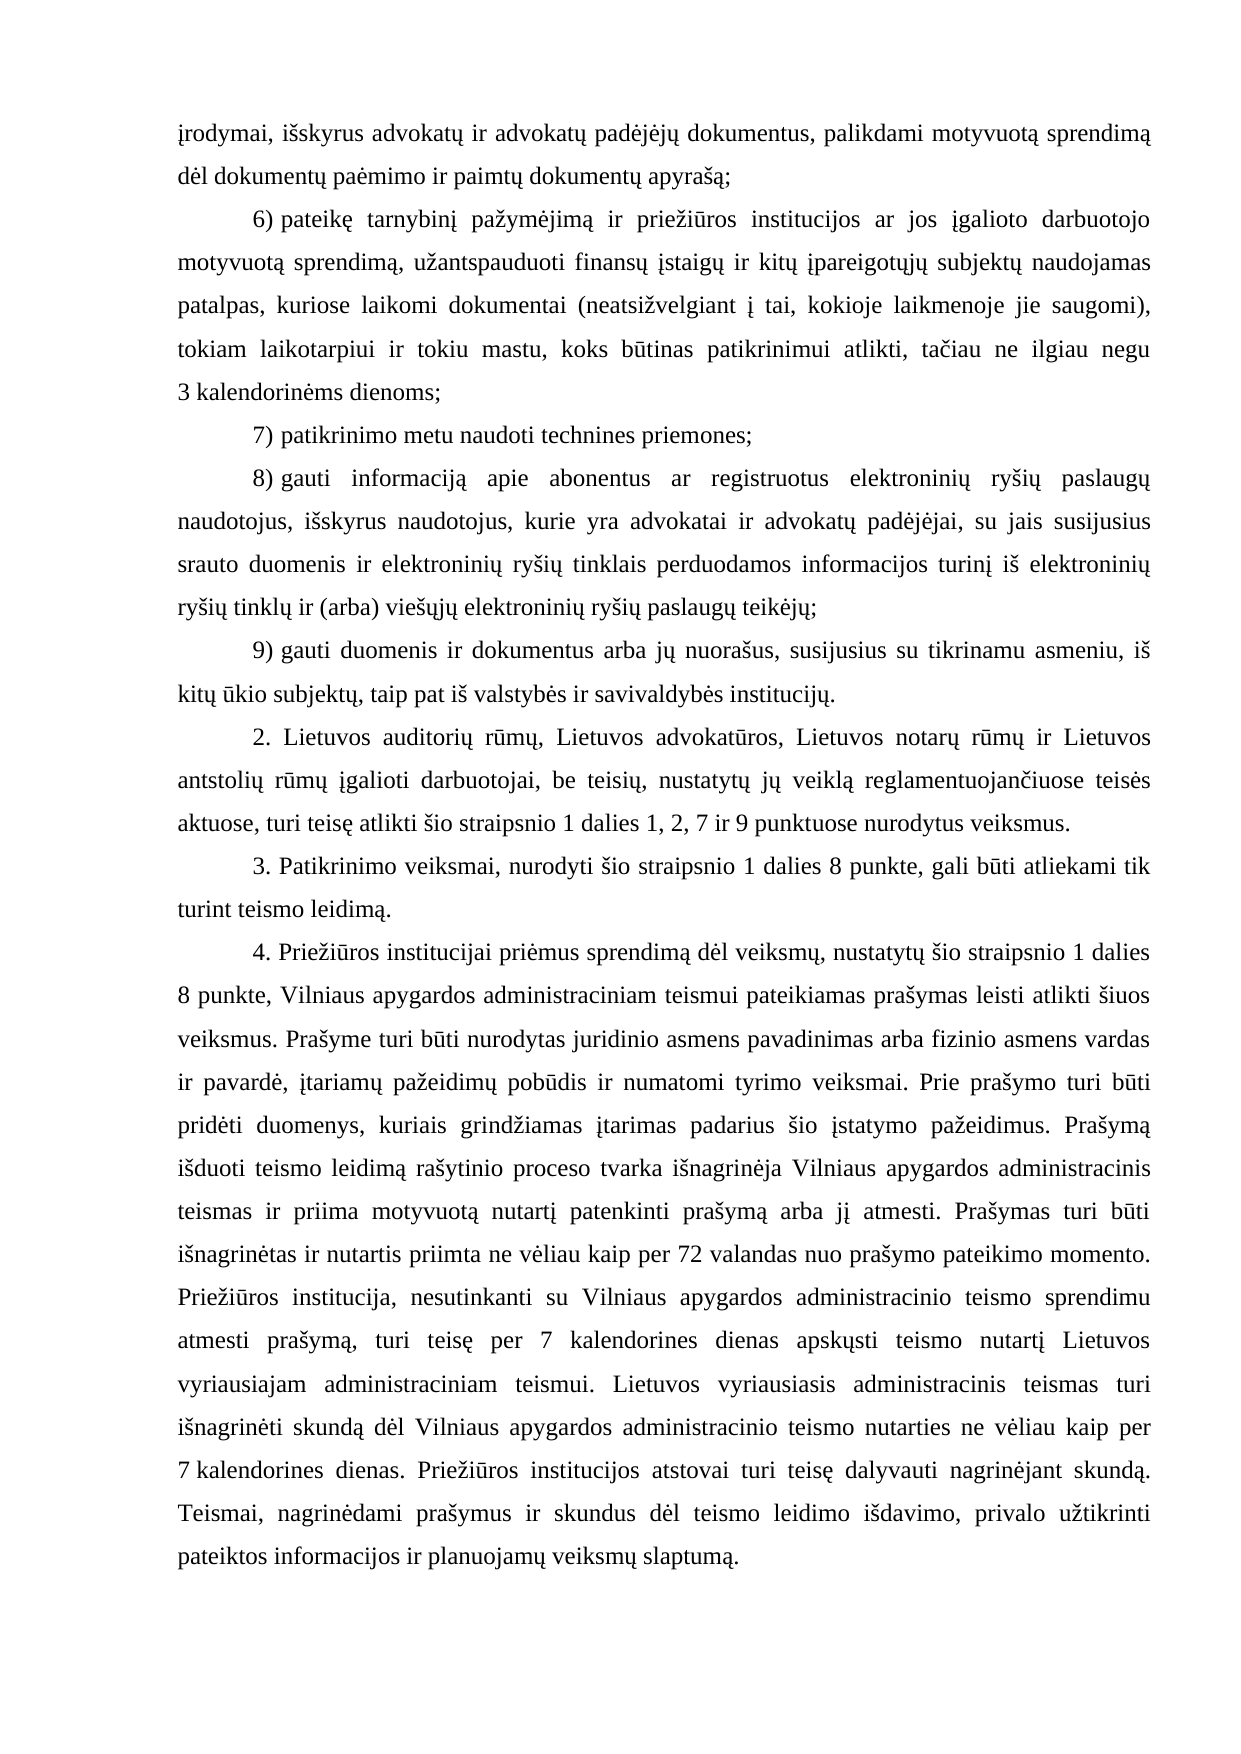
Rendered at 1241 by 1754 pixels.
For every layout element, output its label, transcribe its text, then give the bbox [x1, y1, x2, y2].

text įrodymai, išskyrus advokatų ir advokatų padėjėjų dokumentus, palikdami motyvuotą sprendimą dėl dokumentų paėmimo ir paimtų dokumentų apyrašą; [177, 118, 1152, 190]
text 7) patikrinimo metu naudoti technines priemones; [177, 420, 1152, 449]
text 2. Lietuvos auditorių rūmų, Lietuvos advokatūros, Lietuvos notarų rūmų ir Lietuvos antstolių rūmų įgalioti darbuotojai, be teisių, nustatytų jų veiklą reglamentuojančiuose teisės aktuose, turi teisę atlikti šio straipsnio 1 dalies 1, 2, 7 ir 9 punktuose nurodytus veiksmus. [177, 722, 1152, 837]
text 8) gauti informaciją apie abonentus ar registruotus elektroninių ryšių paslaugų naudotojus, išskyrus naudotojus, kurie yra advokatai ir advokatų padėjėjai, su jais susijusius srauto duomenis ir elektroninių ryšių tinklais perduodamos informacijos turinį iš elektroninių ryšių tinklų ir (arba) viešųjų elektroninių ryšių paslaugų teikėjų; [177, 463, 1152, 621]
text 4. Priežiūros institucijai priėmus sprendimą dėl veiksmų, nustatytų šio straipsnio 1 dalies 8 punkte, Vilniaus apygardos administraciniam teismui pateikiamas prašymas leisti atlikti šiuos veiksmus. Prašyme turi būti nurodytas juridinio asmens pavadinimas arba fizinio asmens vardas ir pavardė, įtariamų pažeidimų pobūdis ir numatomi tyrimo veiksmai. Prie prašymo turi būti pridėti duomenys, kuriais grindžiamas įtarimas padarius šio įstatymo pažeidimus. Prašymą išduoti teismo leidimą rašytinio proceso tvarka išnagrinėja Vilniaus apygardos administracinis teismas ir priima motyvuotą nutartį patenkinti prašymą arba jį atmesti. Prašymas turi būti išnagrinėtas ir nutartis priimta ne vėliau kaip per 72 valandas nuo prašymo pateikimo momento. Priežiūros institucija, nesutinkanti su Vilniaus apygardos administracinio teismo sprendimu atmesti prašymą, turi teisę per 7 kalendorines dienas apskųsti teismo nutartį Lietuvos vyriausiajam administraciniam teismui. Lietuvos vyriausiasis administracinis teismas turi išnagrinėti skundą dėl Vilniaus apygardos administracinio teismo nutarties ne vėliau kaip per 7 kalendorines dienas. Priežiūros institucijos atstovai turi teisę dalyvauti nagrinėjant skundą. Teismai, nagrinėdami prašymus ir skundus dėl teismo leidimo išdavimo, privalo užtikrinti pateiktos informacijos ir planuojamų veiksmų slaptumą. [177, 937, 1152, 1570]
text 3. Patikrinimo veiksmai, nurodyti šio straipsnio 1 dalies 8 punkte, gali būti atliekami tik turint teismo leidimą. [177, 851, 1152, 923]
text 6) pateikę tarnybinį pažymėjimą ir priežiūros institucijos ar jos įgalioto darbuotojo motyvuotą sprendimą, užantspauduoti finansų įstaigų ir kitų įpareigotųjų subjektų naudojamas patalpas, kuriose laikomi dokumentai (neatsižvelgiant į tai, kokioje laikmenoje jie saugomi), tokiam laikotarpiui ir tokiu mastu, koks būtinas patikrinimui atlikti, tačiau ne ilgiau negu 3 kalendorinėms dienoms; [177, 204, 1152, 406]
text 9) gauti duomenis ir dokumentus arba jų nuorašus, susijusius su tikrinamu asmeniu, iš kitų ūkio subjektų, taip pat iš valstybės ir savivaldybės institucijų. [177, 636, 1152, 707]
